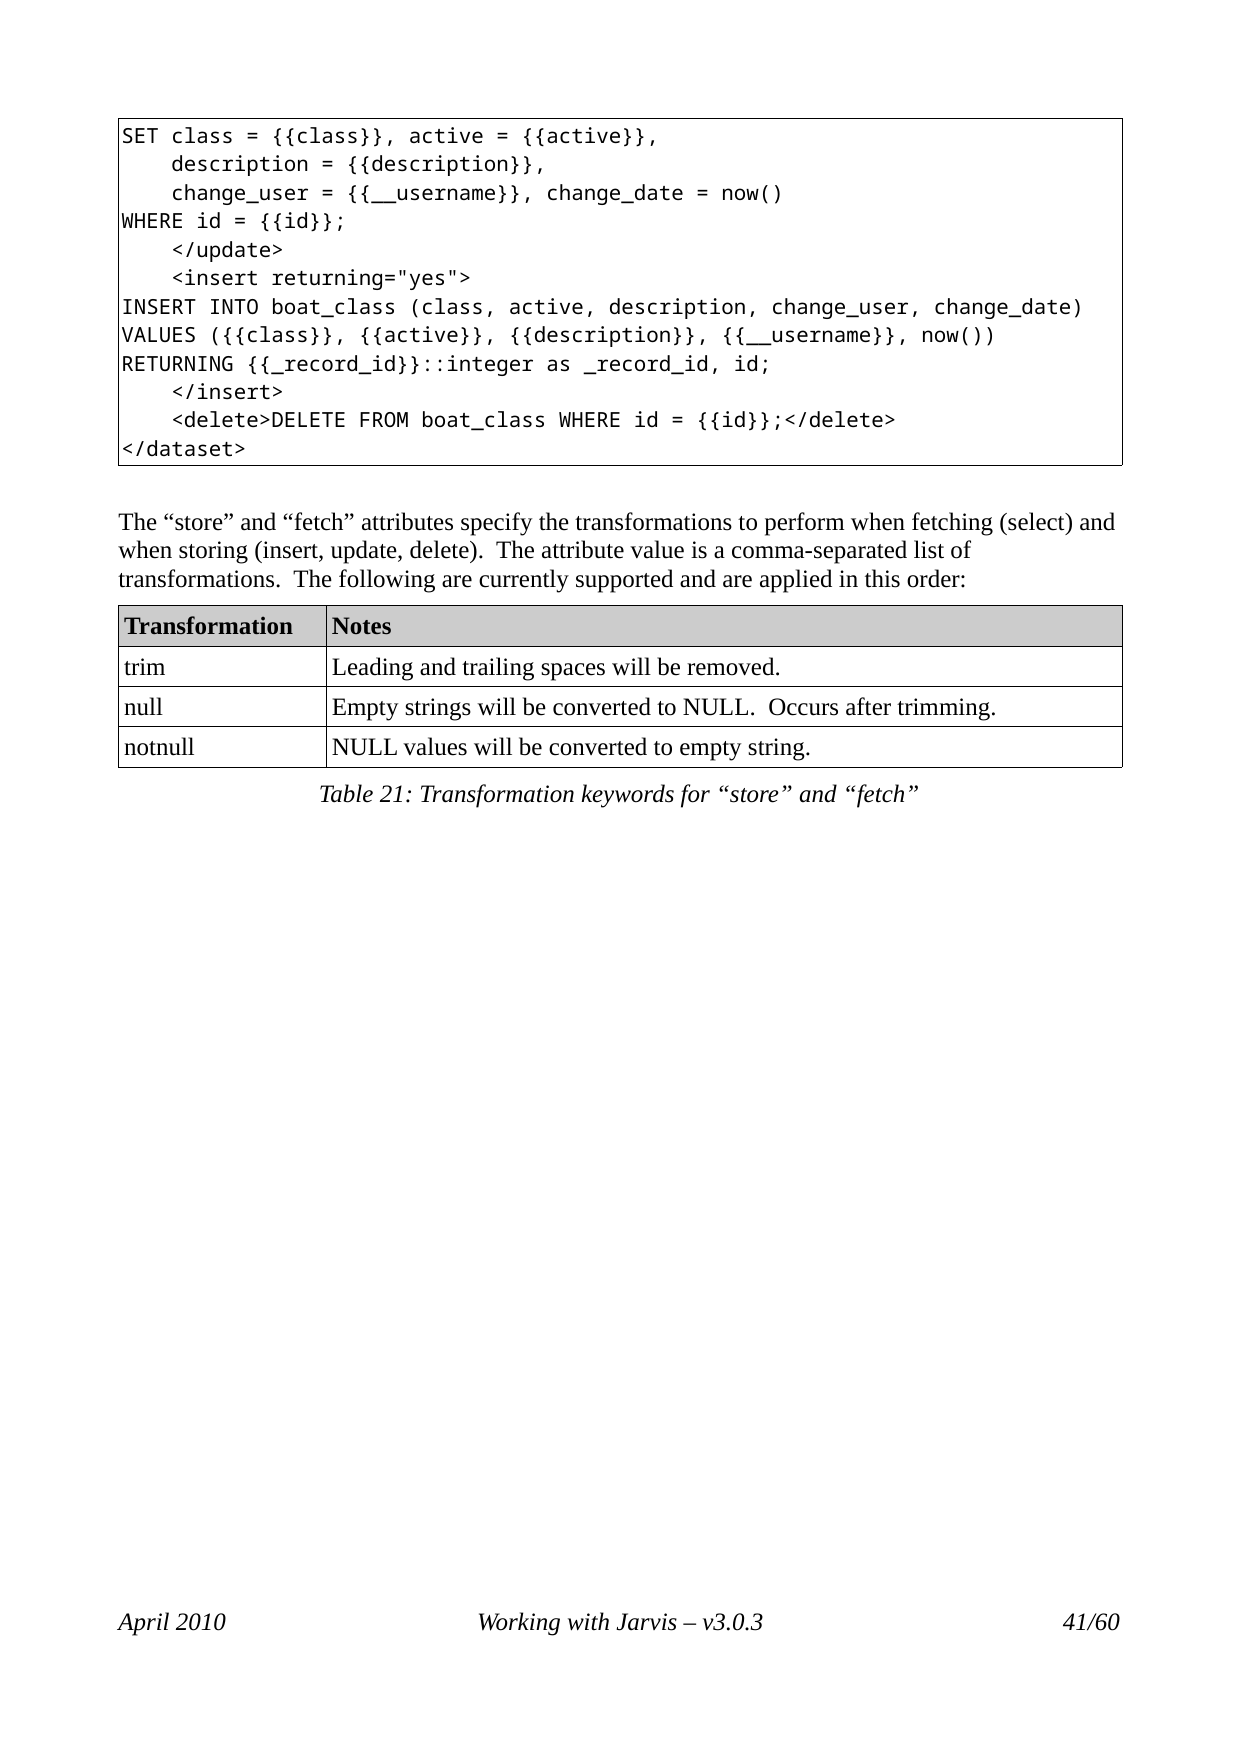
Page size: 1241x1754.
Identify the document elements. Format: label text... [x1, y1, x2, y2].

text VALUES ({{class}}, {{active}}, {{description}}, {{__username}}, now()) [119, 317, 1122, 346]
text </insert> [119, 374, 1122, 402]
text WHERE id = {{id}}; [119, 203, 1122, 232]
text change_user = {{__username}}, change_date = now() [119, 175, 1122, 203]
text <insert returning="yes"> [119, 260, 1122, 289]
table_cell Empty strings will be converted to NULL. Occurs after trimming. [327, 687, 1122, 726]
text RETURNING {{_record_id}}::integer as _record_id, id; [119, 346, 1122, 374]
text SET class = {{class}}, active = {{active}}, [119, 119, 1122, 147]
text description = {{description}}, [119, 147, 1122, 175]
text INSERT INTO boat_class (class, active, description, change_user, change_date) [119, 289, 1122, 317]
table_header Notes [327, 606, 1122, 646]
table_cell Leading and trailing spaces will be removed. [327, 647, 1122, 686]
table_cell NULL values will be converted to empty string. [327, 727, 1122, 767]
text </update> [119, 232, 1122, 260]
table_cell notnull [119, 727, 326, 767]
text <delete>DELETE FROM boat_class WHERE id = {{id}};</delete> [119, 402, 1122, 431]
table_cell null [119, 687, 326, 726]
text The “store” and “fetch” attributes specify the transformations to perform when fetching (select) and when storing (insert, update, delete). The attribute value is a comma-separated list of transformations. The following are currently supported and are applied in this order: [118, 507, 1122, 593]
table_cell trim [119, 647, 326, 686]
text </dataset> [119, 431, 1122, 465]
table_header Transformation [119, 606, 326, 646]
text Table 21: Transformation keywords for “store” and “fetch” [118, 779, 1122, 808]
